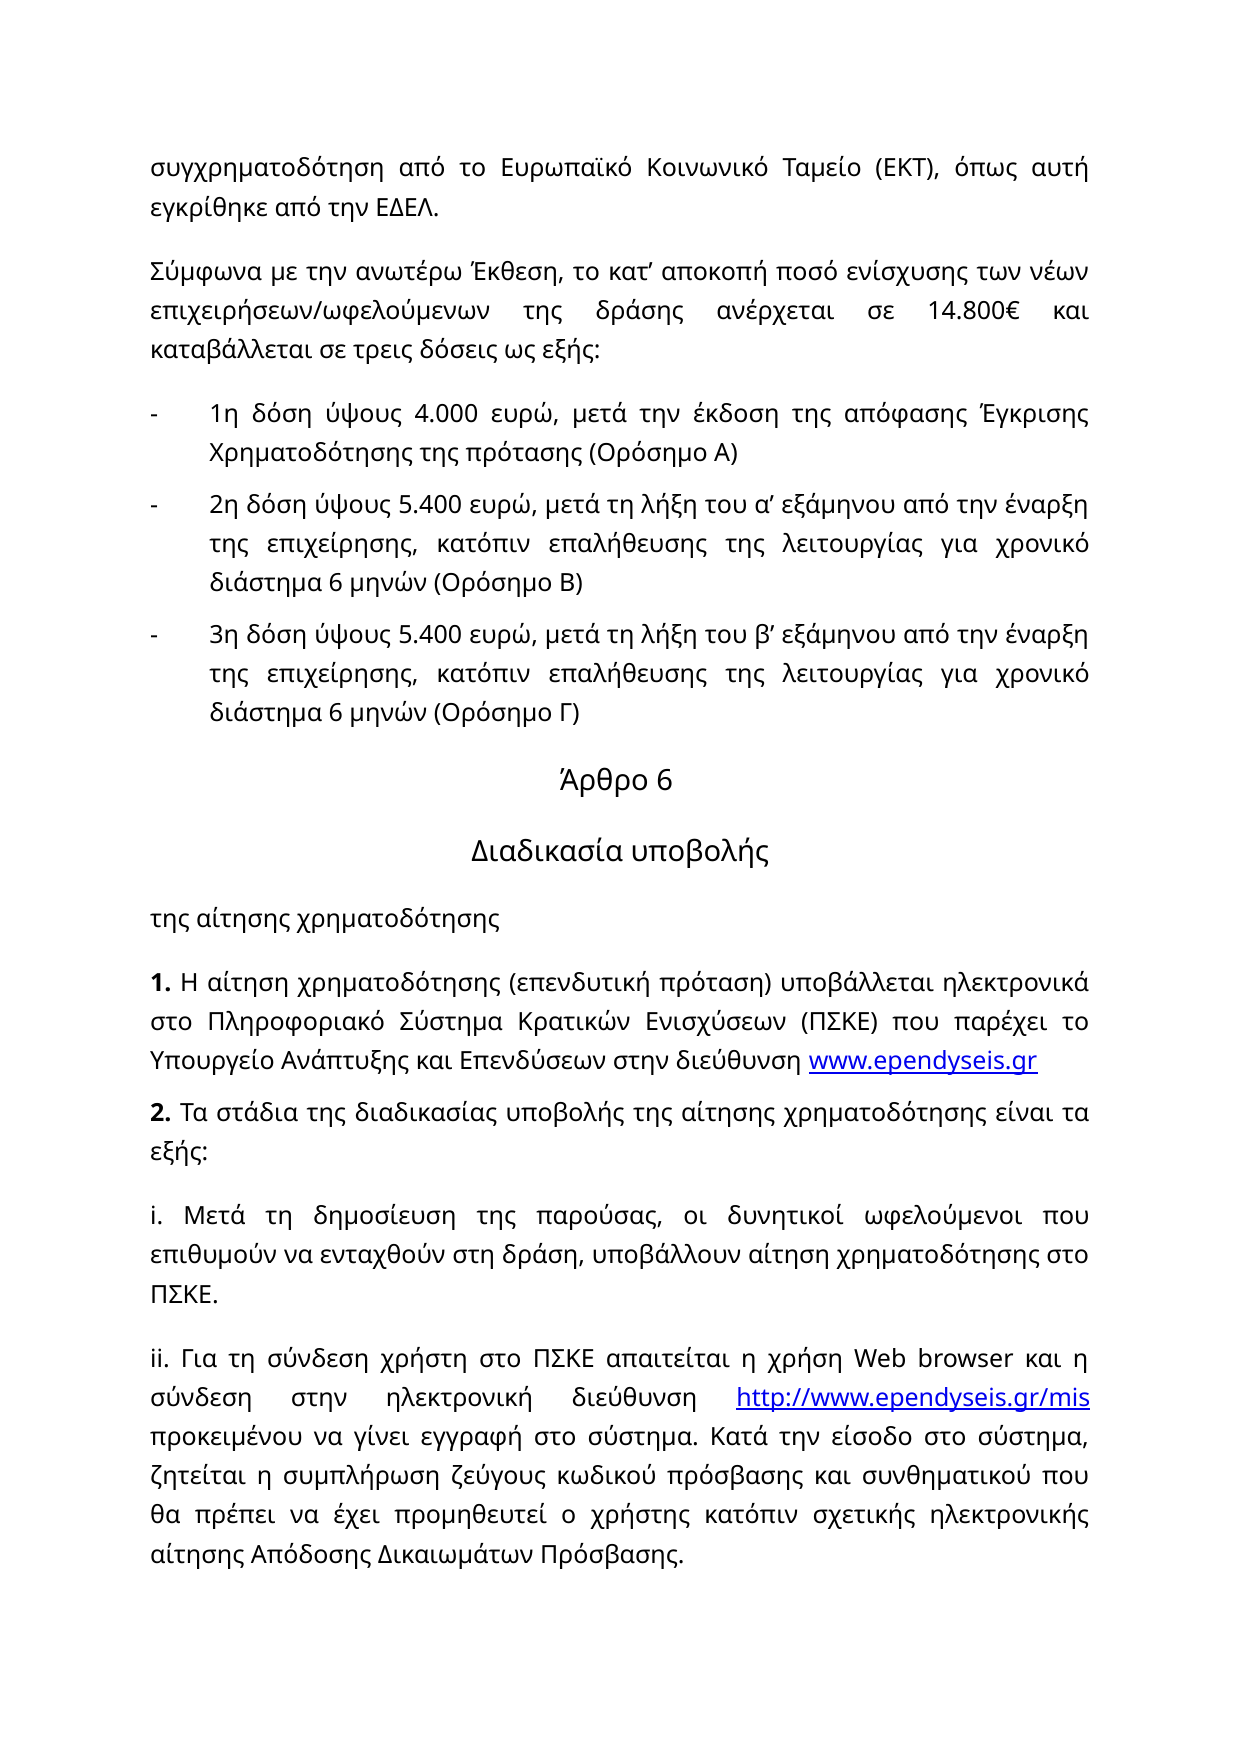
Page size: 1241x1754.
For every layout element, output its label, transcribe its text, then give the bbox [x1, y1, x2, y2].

text της αίτησης χρηματοδότησης [150, 900, 1090, 934]
text 1. Η αίτηση χρηματοδότησης (επενδυτική πρόταση) υποβάλλεται ηλεκτρονικά στο Πληροφοριακό Σύστημα Κρατικών Ενισχύσεων (ΠΣΚΕ) που παρέχει το Υπουργείο Ανάπτυξης και Επενδύσεων στην διεύθυνση www.ependyseis.gr [150, 964, 1090, 1077]
text 2. Τα στάδια της διαδικασίας υποβολής της αίτησης χρηματοδότησης είναι τα εξής: [150, 1094, 1090, 1168]
subtitle Άρθρο 6 [150, 759, 1090, 799]
subtitle Διαδικασία υποβολής [150, 830, 1090, 869]
list - 1η δόση ύψους 4.000 ευρώ, μετά την έκδοση της απόφασης Έγκρισης Χρηματοδότησης της πρότασης (Ορόσημο Α) [150, 396, 1090, 469]
text ii. Για τη σύνδεση χρήστη στο ΠΣΚΕ απαιτείται η χρήση Web browser και η σύνδεση στην ηλεκτρονική διεύθυνση http://www.ependyseis.gr/mis προκειμένου να γίνει εγγραφή στο σύστημα. Κατά την είσοδο στο σύστημα, ζητείται η συμπλήρωση ζεύγους κωδικού πρόσβασης και συνθηματικού που θα πρέπει να έχει προμηθευτεί ο χρήστης κατόπιν σχετικής ηλεκτρονικής αίτησης Απόδοσης Δικαιωμάτων Πρόσβασης. [150, 1340, 1090, 1570]
text συγχρηματοδότηση από το Ευρωπαϊκό Κοινωνικό Ταμείο (ΕΚΤ), όπως αυτή εγκρίθηκε από την ΕΔΕΛ. [150, 150, 1090, 223]
list - 2η δόση ύψους 5.400 ευρώ, μετά τη λήξη του α’ εξάμηνου από την έναρξη της επιχείρησης, κατόπιν επαλήθευσης της λειτουργίας για χρονικό διάστημα 6 μηνών (Ορόσημο Β) [150, 487, 1090, 599]
text Σύμφωνα με την ανωτέρω Έκθεση, το κατ’ αποκοπή ποσό ενίσχυσης των νέων επιχειρήσεων/ωφελούμενων της δράσης ανέρχεται σε 14.800€ και καταβάλλεται σε τρεις δόσεις ως εξής: [150, 253, 1090, 366]
text i. Μετά τη δημοσίευση της παρούσας, οι δυνητικοί ωφελούμενοι που επιθυμούν να ενταχθούν στη δράση, υποβάλλουν αίτηση χρηματοδότησης στο ΠΣΚΕ. [150, 1198, 1090, 1310]
list - 3η δόση ύψους 5.400 ευρώ, μετά τη λήξη του β’ εξάμηνου από την έναρξη της επιχείρησης, κατόπιν επαλήθευσης της λειτουργίας για χρονικό διάστημα 6 μηνών (Ορόσημο Γ) [150, 617, 1090, 729]
